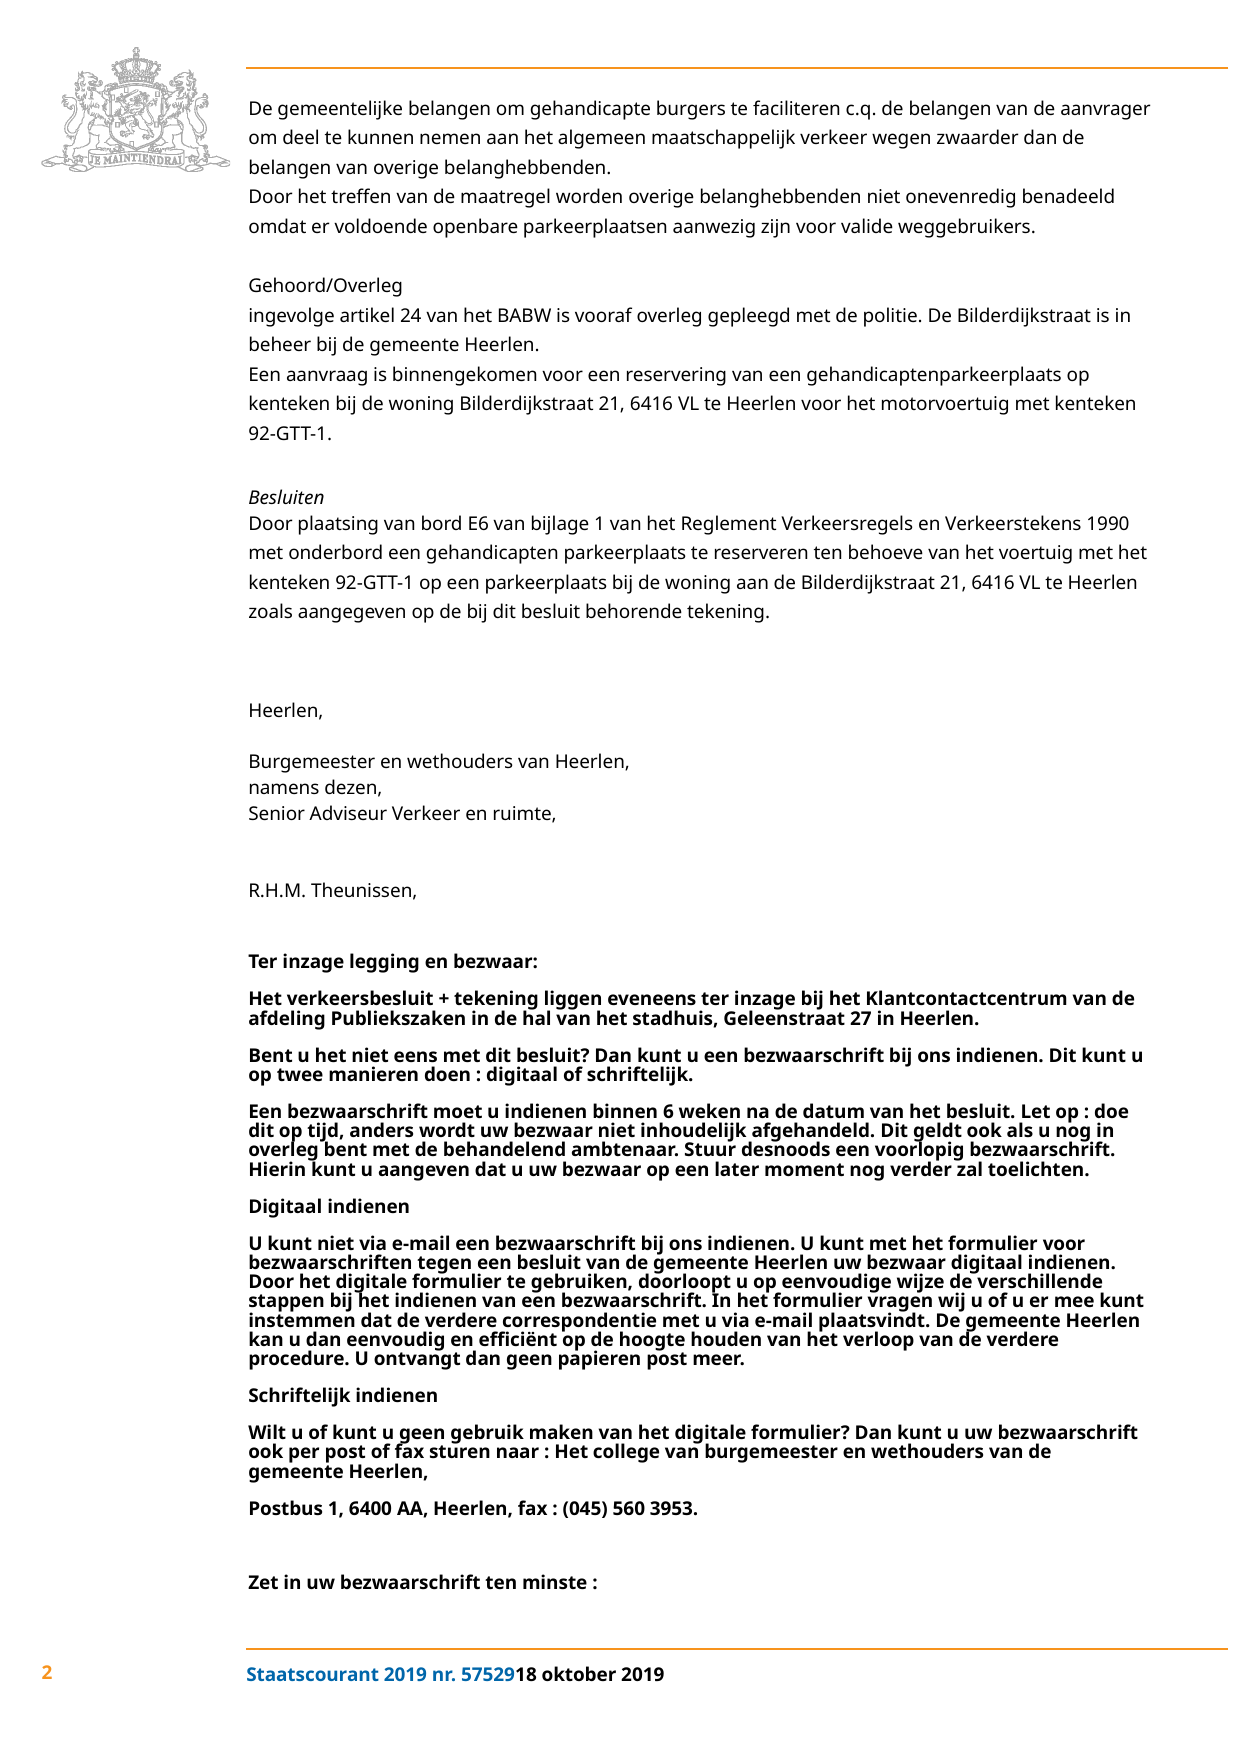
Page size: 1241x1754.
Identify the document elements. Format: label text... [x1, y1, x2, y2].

text Een aanvraag is binnengekomen voor een reservering van een gehandicaptenparkeerplaats op kenteken bij de woning Bilderdijkstraat 21, 6416 VL te Heerlen voor het motorvoertuig met kenteken 92-GTT-1. [248, 361, 1152, 446]
text De gemeentelijke belangen om gehandicapte burgers te faciliteren c.q. de belangen van de aanvrager om deel te kunnen nemen aan het algemeen maatschappelijk verkeer wegen zwaarder dan de belangen van overige belanghebbenden. [248, 95, 1152, 180]
text Burgemeester en wethouders van Heerlen, [248, 748, 1152, 774]
text Door het treffen van de maatregel worden overige belanghebbenden niet onevenredig benadeeld omdat er voldoende openbare parkeerplaatsen aanwezig zijn voor valide weggebruikers. [248, 183, 1152, 239]
text Gehoord/Overleg [248, 272, 1152, 298]
text Schriftelijk indienen [248, 1387, 1152, 1406]
text Ter inzage legging en bezwaar: [248, 953, 1152, 973]
text namens dezen, [248, 774, 1152, 800]
text Zet in uw bezwaarschrift ten minste : [248, 1574, 1152, 1593]
text Het verkeersbesluit + tekening liggen eveneens ter inzage bij het Klantcontactcentrum van de afdeling Publiekszaken in de hal van het stadhuis, Geleenstraat 27 in Heerlen. [248, 990, 1152, 1029]
text Postbus 1, 6400 AA, Heerlen, fax : (045) 560 3953. [248, 1500, 1152, 1519]
picture [41, 47, 231, 172]
text Door plaatsing van bord E6 van bijlage 1 van het Reglement Verkeersregels en Verkeerstekens 1990 met onderbord een gehandicapten parkeerplaats te reserveren ten behoeve van het voertuig met het kenteken 92-GTT-1 op een parkeerplaats bij de woning aan de Bilderdijkstraat 21, 6416 VL te Heerlen zoals aangegeven op de bij dit besluit behorende tekening. [248, 510, 1152, 624]
text Besluiten [248, 484, 1152, 510]
text Bent u het niet eens met dit besluit? Dan kunt u een bezwaarschrift bij ons indienen. Dit kunt u op twee manieren doen : digitaal of schriftelijk. [248, 1047, 1152, 1085]
text ingevolge artikel 24 van het BABW is vooraf overleg gepleegd met de politie. De Bilderdijkstraat is in beheer bij de gemeente Heerlen. [248, 302, 1152, 357]
text U kunt niet via e-mail een bezwaarschrift bij ons indienen. U kunt met het formulier voor bezwaarschriften tegen een besluit van de gemeente Heerlen uw bezwaar digitaal indienen. Door het digitale formulier te gebruiken, doorloopt u op eenvoudige wijze de verschillende stappen bij het indienen van een bezwaarschrift. In het formulier vragen wij u of u er mee kunt instemmen dat de verdere correspondentie met u via e-mail plaatsvindt. De gemeente Heerlen kan u dan eenvoudig en efficiënt op de hoogte houden van het verloop van de verdere procedure. U ontvangt dan geen papieren post meer. [248, 1234, 1152, 1369]
text R.H.M. Theunissen, [248, 877, 1152, 903]
text Een bezwaarschrift moet u indienen binnen 6 weken na de datum van het besluit. Let op : doe dit op tijd, anders wordt uw bezwaar niet inhoudelijk afgehandeld. Dit geldt ook als u nog in overleg bent met de behandelend ambtenaar. Stuur desnoods een voorlopig bezwaarschrift. Hierin kunt u aangeven dat u uw bezwaar op een later moment nog verder zal toelichten. [248, 1103, 1152, 1180]
text Wilt u of kunt u geen gebruik maken van het digitale formulier? Dan kunt u uw bezwaarschrift ook per post of fax sturen naar : Het college van burgemeester en wethouders van de gemeente Heerlen, [248, 1424, 1152, 1482]
text Heerlen, [248, 697, 1152, 723]
text Senior Adviseur Verkeer en ruimte, [248, 800, 1152, 826]
text Digitaal indienen [248, 1198, 1152, 1217]
